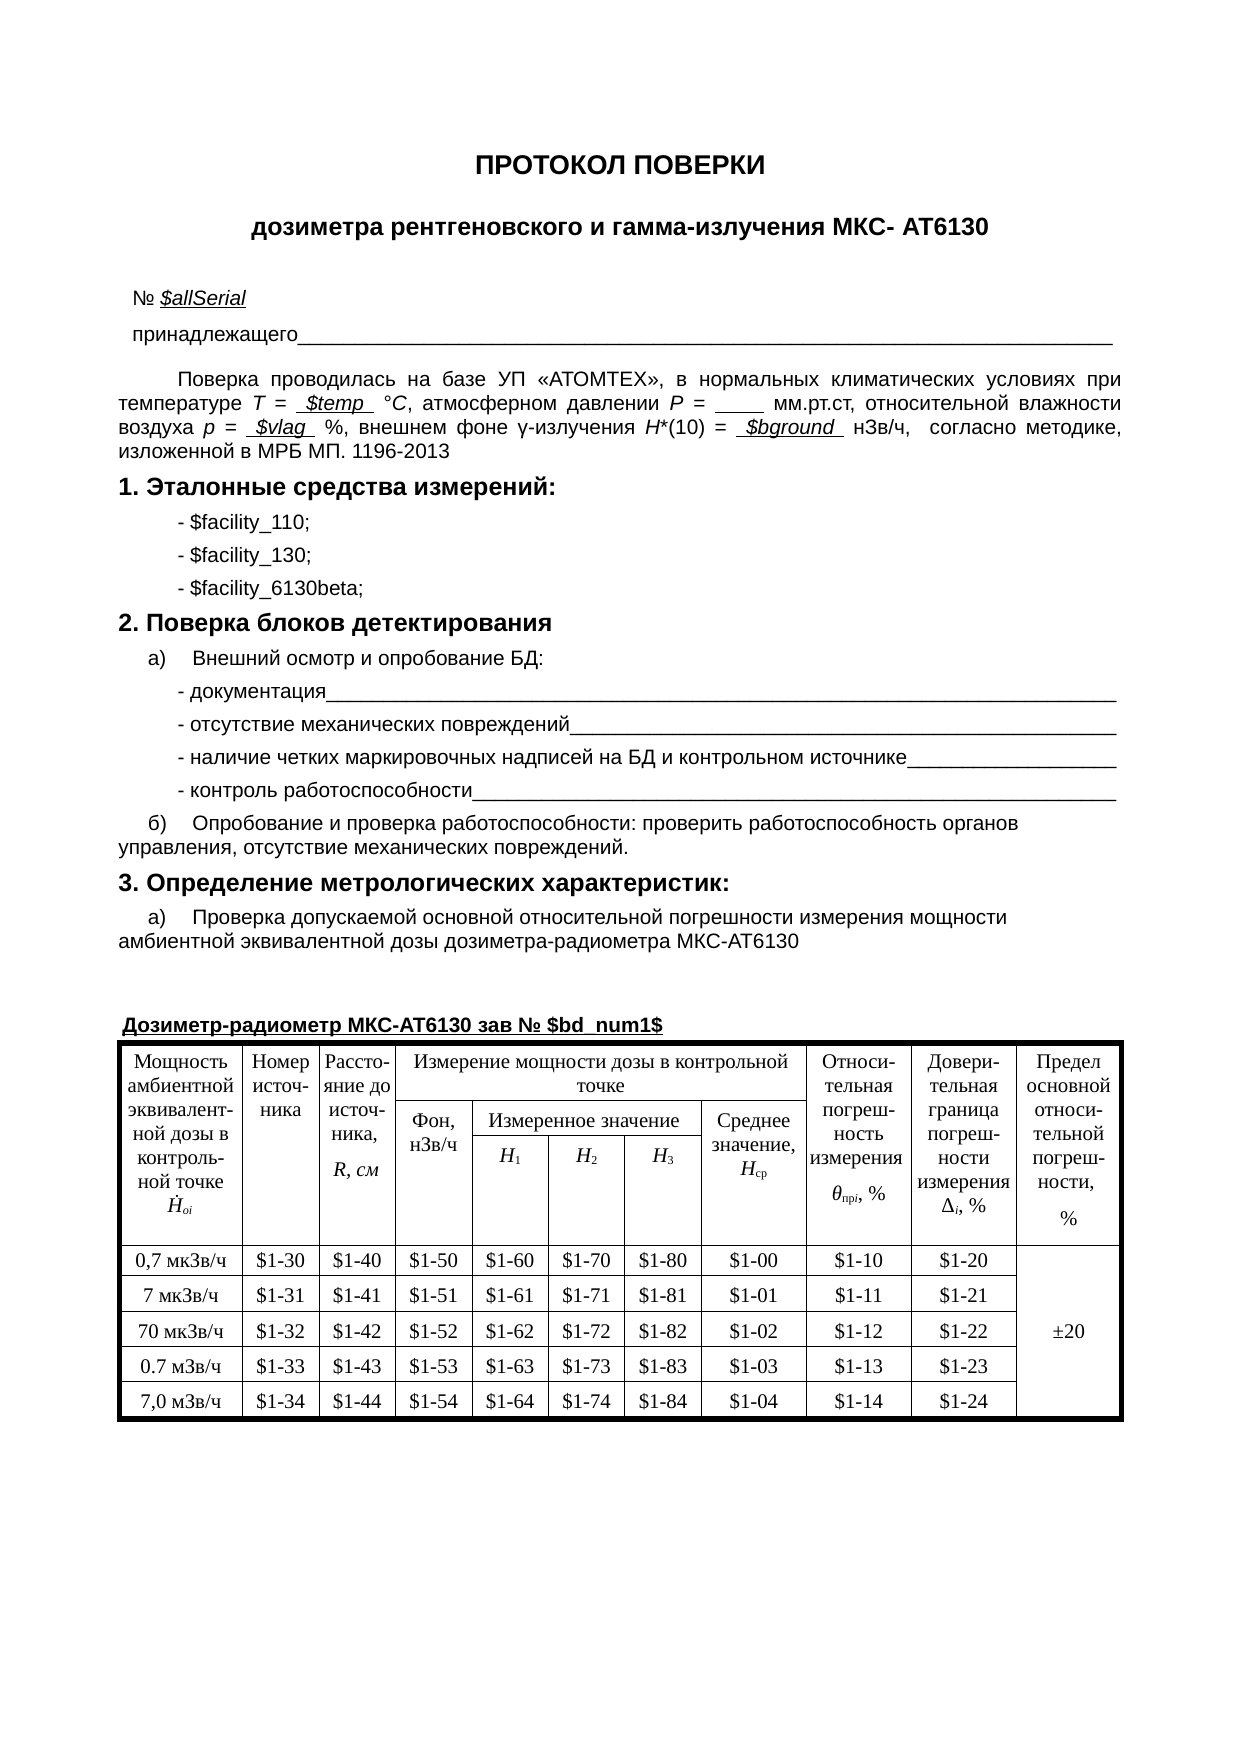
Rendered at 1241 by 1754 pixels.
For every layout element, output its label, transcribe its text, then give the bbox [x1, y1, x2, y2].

table_cell $1-43 [320, 1347, 395, 1381]
table_cell $1-00 [702, 1246, 806, 1275]
table_cell Номер источ-ника [243, 1046, 319, 1245]
table_cell $1-70 [549, 1246, 624, 1275]
text принадлежащего [132, 322, 1122, 346]
table_cell Среднее значение, Hср [702, 1101, 806, 1245]
text - $facility_130; [118, 542, 1122, 566]
table_cell Довери-тельная граница погреш-ности измерения Δi, % [912, 1046, 1016, 1245]
table_cell $1-83 [625, 1347, 701, 1381]
table_cell $1-01 [702, 1276, 806, 1311]
table_cell $1-31 [243, 1276, 319, 1311]
table_cell Рассто-яние до источ-ника, R, см [320, 1046, 395, 1245]
table_cell $1-13 [807, 1347, 911, 1381]
table_header Дозиметр-радиометр МКС-AT6130 зав № $bd_num1$ [119, 994, 1121, 1040]
table_cell $1-21 [912, 1276, 1016, 1311]
table_cell $1-20 [912, 1246, 1016, 1275]
table_cell Фон, нЗв/ч [396, 1101, 472, 1245]
table_cell Относи-тельная погреш-ность измерения θпрi, % [807, 1046, 911, 1245]
text - наличие четких маркировочных надписей на БД и контрольном источнике [118, 745, 1122, 769]
table_cell $1-03 [702, 1347, 806, 1381]
table_cell $1-54 [396, 1382, 472, 1416]
text - контроль работоспособности [118, 778, 1122, 802]
text а) Проверка допускаемой основной относительной погрешности измерения мощности амбиентной эквивалентной дозы дозиметра-радиометра МКС-AT6130 [118, 905, 1122, 953]
table_cell 7,0 мЗв/ч [122, 1382, 242, 1416]
text - отсутствие механических повреждений [118, 712, 1122, 736]
text 3. Определение метрологических характеристик: [118, 867, 1122, 896]
text 1. Эталонные средства измерений: [118, 472, 1122, 501]
table_cell $1-71 [549, 1276, 624, 1311]
table_cell $1-42 [320, 1312, 395, 1346]
table_cell $1-32 [243, 1312, 319, 1346]
table_cell $1-64 [473, 1382, 548, 1416]
text Поверка проводилась на базе УП «АТОМТЕХ», в нормальных климатических условиях при температуре Т = $temp °С, атмосферном давлении Р = мм.рт.ст, относительной влажности воздуха р = $vlag %, внешнем фоне γ-излучения H*(10) = $bground нЗв/ч, согласно методике, изложенной в МРБ МП. 1196-2013 [118, 367, 1122, 463]
table_cell $1-61 [473, 1276, 548, 1311]
table_cell Измерение мощности дозы в контрольной точке [396, 1046, 806, 1100]
table_cell $1-74 [549, 1382, 624, 1416]
table_cell $1-60 [473, 1246, 548, 1275]
table_cell ±20 [1017, 1246, 1119, 1416]
table_cell $1-82 [625, 1312, 701, 1346]
text 2. Поверка блоков детектирования [118, 608, 1122, 637]
table_cell 7 мкЗв/ч [122, 1276, 242, 1311]
table_cell $1-12 [807, 1312, 911, 1346]
table_cell $1-72 [549, 1312, 624, 1346]
table_cell 0.7 мЗв/ч [122, 1347, 242, 1381]
table_cell $1-62 [473, 1312, 548, 1346]
table_cell $1-40 [320, 1246, 395, 1275]
table_cell H3 [625, 1136, 701, 1245]
table_cell $1-02 [702, 1312, 806, 1346]
table_cell 70 мкЗв/ч [122, 1312, 242, 1346]
text ПРОТОКОЛ ПОВЕРКИ [118, 149, 1122, 181]
table_cell $1-73 [549, 1347, 624, 1381]
table_cell $1-50 [396, 1246, 472, 1275]
table_cell $1-14 [807, 1382, 911, 1416]
table_cell $1-81 [625, 1276, 701, 1311]
table_cell $1-44 [320, 1382, 395, 1416]
table_cell $1-33 [243, 1347, 319, 1381]
table_cell $1-24 [912, 1382, 1016, 1416]
table_cell $1-84 [625, 1382, 701, 1416]
table_cell $1-52 [396, 1312, 472, 1346]
text № $allSerial [132, 286, 1122, 310]
table_cell $1-30 [243, 1246, 319, 1275]
table_cell $1-53 [396, 1347, 472, 1381]
text - $facility_110; [118, 509, 1122, 533]
table_cell $1-04 [702, 1382, 806, 1416]
table_cell Предел основной относи-тельной погреш-ности, % [1017, 1046, 1119, 1245]
table_cell $1-51 [396, 1276, 472, 1311]
table_cell H1 [473, 1136, 548, 1245]
table_cell $1-10 [807, 1246, 911, 1275]
table_cell $1-22 [912, 1312, 1016, 1346]
table_cell Мощность амбиентной эквивалент-ной дозы в контроль-ной точке Ḣoi [122, 1046, 242, 1245]
text - $facility_6130beta; [118, 575, 1122, 599]
text дозиметра рентгеновского и гамма-излучения МКС- AT6130 [118, 212, 1122, 241]
table_cell $1-63 [473, 1347, 548, 1381]
table_cell $1-23 [912, 1347, 1016, 1381]
table_cell $1-41 [320, 1276, 395, 1311]
table_cell Измеренное значение [473, 1101, 701, 1135]
table_cell $1-80 [625, 1246, 701, 1275]
table_cell $1-11 [807, 1276, 911, 1311]
table_cell $1-34 [243, 1382, 319, 1416]
text - документация [118, 679, 1122, 703]
table_cell H2 [549, 1136, 624, 1245]
text б) Опробование и проверка работоспособности: проверить работоспособность органов управления, отсутствие механических повреждений. [118, 811, 1122, 858]
text а) Внешний осмотр и опробование БД: [118, 646, 1122, 670]
table_cell 0,7 мкЗв/ч [122, 1246, 242, 1275]
